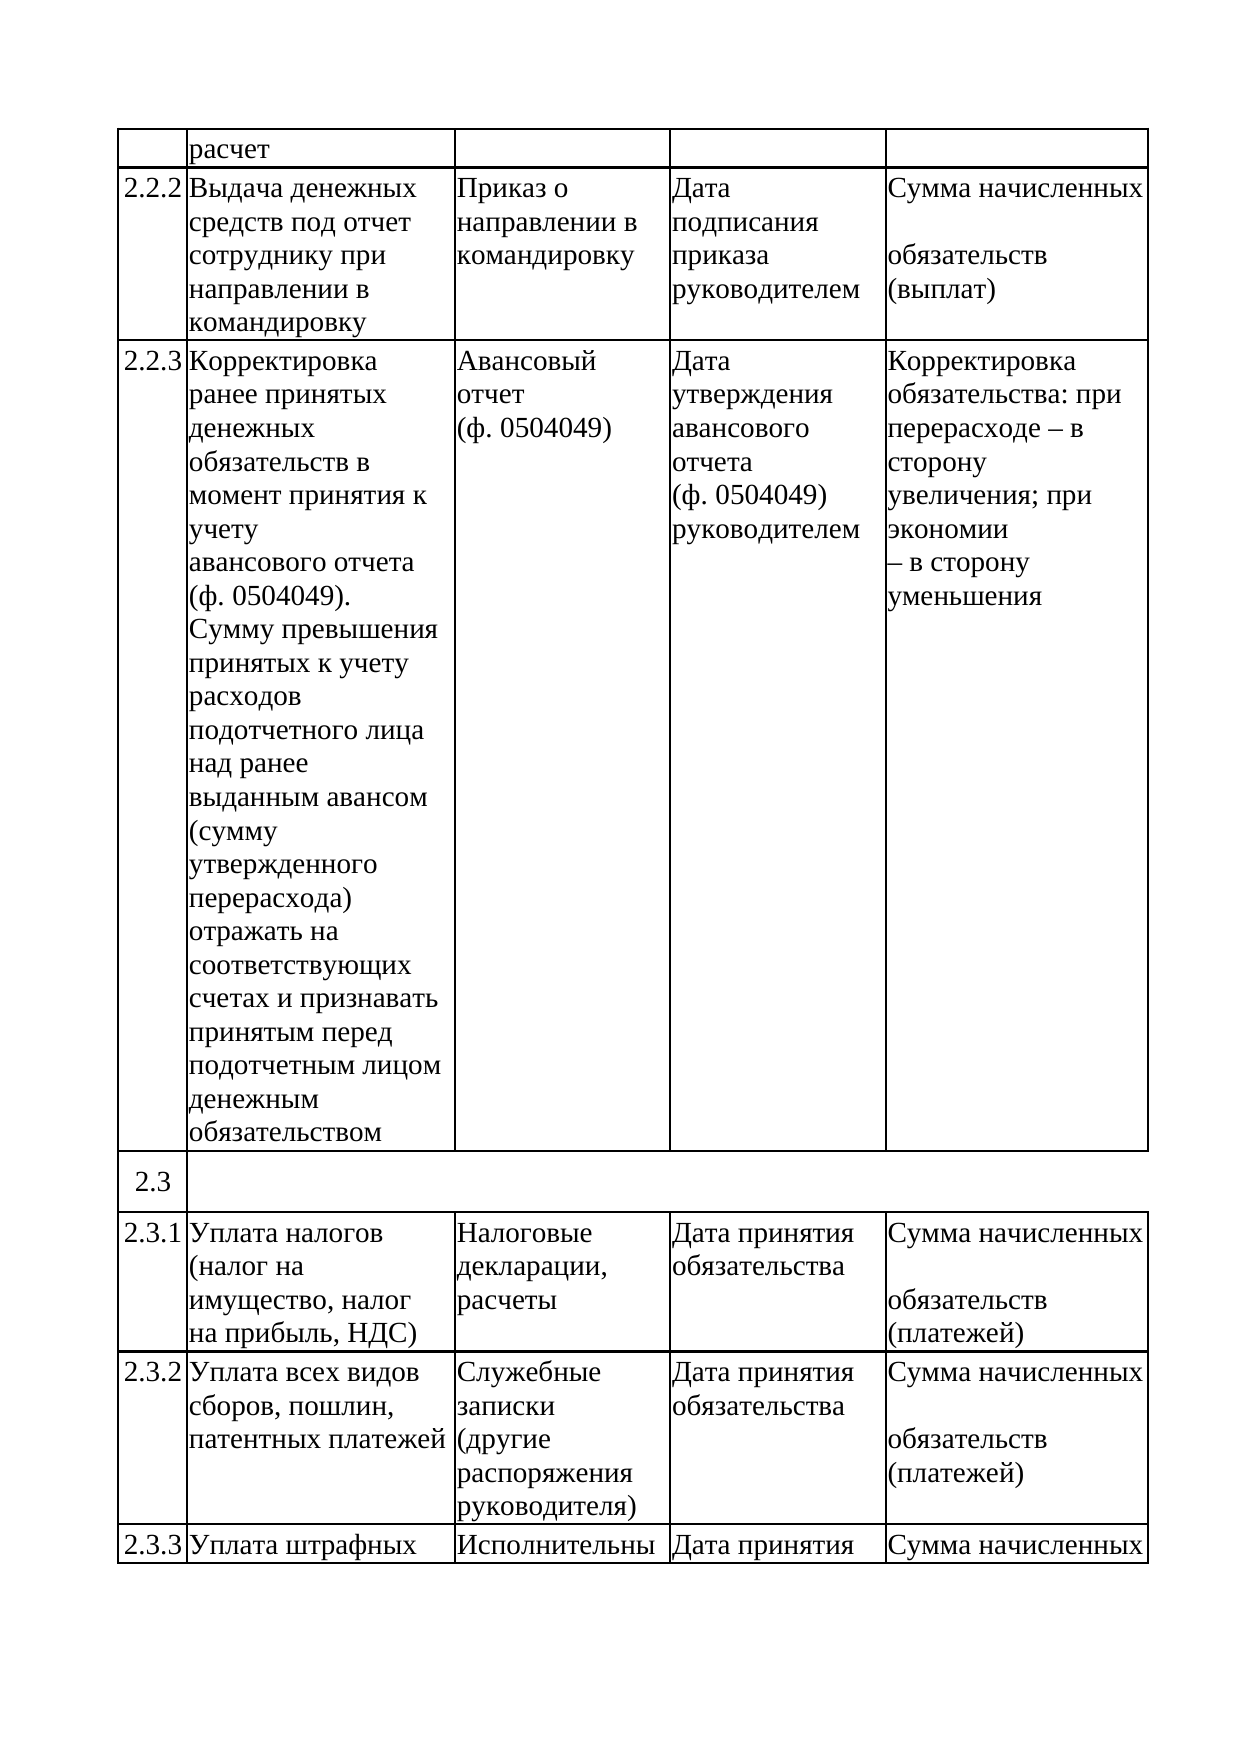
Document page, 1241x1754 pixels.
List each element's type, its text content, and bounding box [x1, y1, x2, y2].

table_cell Служебные записки (другие распоряжения руководителя) [456, 1353, 669, 1523]
table_cell 2.3.2 [119, 1353, 186, 1523]
table_cell 2.3 [119, 1152, 186, 1211]
table_cell [671, 130, 885, 166]
table_cell 2.3.1 [119, 1213, 186, 1350]
table_cell [887, 130, 1147, 166]
table_cell [119, 130, 186, 166]
table_cell Авансовый отчет (ф. 0504049) [456, 341, 669, 1149]
table_cell [1115, 1152, 1122, 1211]
table_cell Сумма начисленных обязательств (платежей) [887, 1213, 1147, 1350]
table_cell Сумма начисленных обязательств (платежей) [887, 1353, 1147, 1523]
table_cell 2.2.2 [119, 169, 186, 339]
table_cell 2.3.3 [119, 1525, 186, 1562]
table_cell Выдача денежных средств под отчет сотруднику при направлении в командировку [188, 169, 454, 339]
table_cell Налоговые декларации, расчеты [456, 1213, 669, 1350]
table_cell Дата подписания приказа руководителем [671, 169, 885, 339]
table_cell Корректировка обязательства: при перерасходе – в сторону увеличения; при экономии – в сторону уменьшения [887, 341, 1147, 1149]
table_cell Уплата всех видов сборов, пошлин, патентных платежей [188, 1353, 454, 1523]
table_cell [188, 1152, 1103, 1211]
table_cell Уплата налогов (налог на имущество, налог на прибыль, НДС) [188, 1213, 454, 1350]
table_cell Корректировка ранее принятых денежных обязательств в момент принятия к учету авансового отчета (ф. 0504049). Сумму превышения принятых к учету расходов подотчетного лица над ранее выданным авансом (сумму утвержденного перерасхода) отражать на соответствующих счетах и признавать принятым перед подотчетным лицом денежным обязательством [188, 341, 454, 1149]
table_cell Уплата штрафных [188, 1525, 454, 1562]
table_cell Дата утверждения авансового отчета (ф. 0504049) руководителем [671, 341, 885, 1149]
table_cell 2.2.3 [119, 341, 186, 1149]
table_cell Приказ о направлении в командировку [456, 169, 669, 339]
table_cell Дата принятия [671, 1525, 885, 1562]
table_cell Дата принятия обязательства [671, 1213, 885, 1350]
table_cell [1122, 1152, 1128, 1211]
table_cell Сумма начисленных обязательств (выплат) [887, 169, 1147, 339]
table_cell Сумма начисленных [887, 1525, 1147, 1562]
table_cell [456, 130, 669, 166]
table_cell [1128, 1152, 1148, 1211]
table_cell расчет [188, 130, 454, 166]
table_cell Исполнительны [456, 1525, 669, 1562]
table_cell Дата принятия обязательства [671, 1353, 885, 1523]
table_cell [1111, 1152, 1115, 1211]
